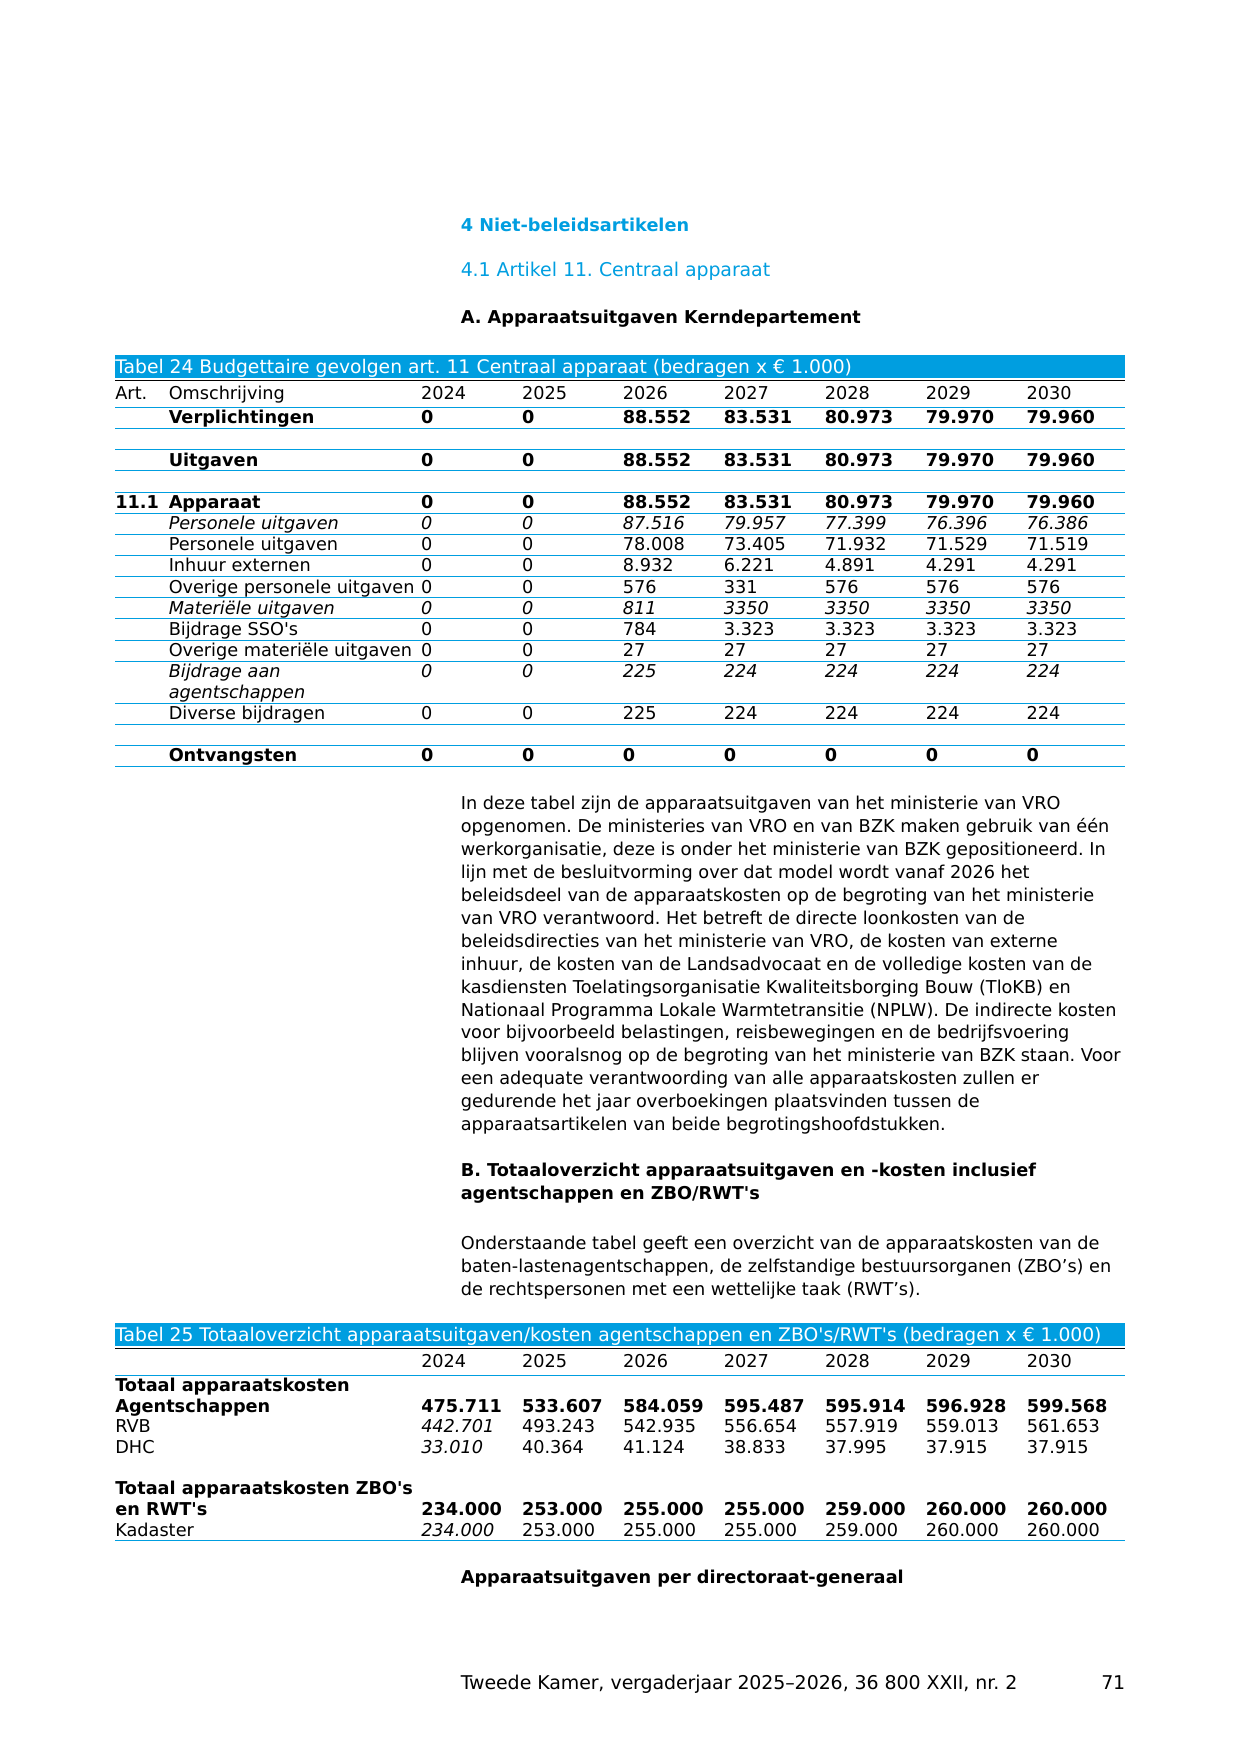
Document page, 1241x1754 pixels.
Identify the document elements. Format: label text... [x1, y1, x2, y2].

table_cell 260.000 [923, 1520, 1024, 1540]
table_cell 0 [418, 556, 519, 576]
table_cell Apparaat [166, 493, 418, 513]
table_cell 3350 [1024, 598, 1125, 618]
table_cell [519, 725, 620, 745]
table_cell [1024, 1458, 1125, 1478]
table_cell 4.291 [923, 556, 1023, 576]
table_cell 79.970 [923, 408, 1023, 428]
table_cell 88.552 [620, 450, 721, 470]
table_cell 83.531 [721, 450, 822, 470]
table_cell 79.960 [1024, 450, 1125, 470]
table_cell [923, 429, 1023, 449]
table_cell [115, 556, 166, 576]
table_cell 27 [822, 641, 923, 661]
table_cell 0 [418, 619, 519, 639]
table_cell 0 [519, 535, 620, 555]
table_cell 224 [923, 704, 1023, 723]
table_cell 595.914 [822, 1376, 923, 1416]
text In deze tabel zijn de apparaatsuitgaven van het ministerie van VRO opgenomen. De ministeries van VRO en van BZK maken gebruik van één werkorganisatie, deze is onder het ministerie van BZK gepositioneerd. In lijn met de besluitvorming over dat model wordt vanaf 2026 het beleidsdeel van de apparaatskosten op de begroting van het ministerie van VRO verantwoord. Het betreft de directe loonkosten van de beleidsdirecties van het ministerie van VRO, de kosten van externe inhuur, de kosten van de Landsadvocaat en de volledige kosten van de kasdiensten Toelatingsorganisatie Kwaliteitsborging Bouw (TloKB) en Nationaal Programma Lokale Warmtetransitie (NPLW). De indirecte kosten voor bijvoorbeeld belastingen, reisbewegingen en de bedrijfsvoering blijven vooralsnog op de begroting van het ministerie van BZK staan. Voor een adequate verantwoording van alle apparaatskosten zullen er gedurende het jaar overboekingen plaatsvinden tussen de apparaatsartikelen van beide begrotingshoofdstukken. [461, 791, 1125, 1135]
table_cell [620, 429, 721, 449]
table_cell 224 [721, 704, 822, 723]
table_cell [822, 1458, 923, 1478]
table_cell 79.960 [1024, 493, 1125, 513]
table_cell [822, 429, 923, 449]
table_cell 0 [519, 408, 620, 428]
table_cell 253.000 [519, 1520, 620, 1540]
table_cell 0 [418, 408, 519, 428]
table_cell 0 [418, 598, 519, 618]
table_cell 0 [519, 450, 620, 470]
table_cell 2026 [620, 381, 721, 407]
table_cell 0 [418, 514, 519, 534]
table_cell Diverse bijdragen [166, 704, 418, 723]
table_cell 79.970 [923, 450, 1023, 470]
table_cell Overige materiële uitgaven [166, 641, 418, 661]
table_cell [115, 429, 166, 449]
table_cell [115, 471, 166, 491]
table_cell 38.833 [721, 1437, 822, 1458]
table_cell Bijdrage SSO's [166, 619, 418, 639]
table_cell 79.970 [923, 493, 1023, 513]
table_cell 0 [519, 556, 620, 576]
table_cell 2025 [519, 381, 620, 407]
table_cell 0 [519, 662, 620, 702]
table_cell 576 [822, 577, 923, 597]
table_cell 77.399 [822, 514, 923, 534]
table_cell 27 [1024, 641, 1125, 661]
table_cell [115, 408, 166, 428]
table_cell 2027 [721, 381, 822, 407]
table_cell Kadaster [115, 1520, 418, 1540]
table_cell [519, 429, 620, 449]
table_cell 0 [418, 704, 519, 723]
table_cell [115, 746, 166, 766]
table_cell 37.915 [923, 1437, 1024, 1458]
table_cell 0 [1024, 746, 1125, 766]
table_cell [115, 641, 166, 661]
table_cell 0 [418, 746, 519, 766]
table_cell 584.059 [620, 1376, 721, 1416]
table_cell Omschrijving [166, 381, 418, 407]
table_cell 3.323 [1024, 619, 1125, 639]
table_cell 224 [721, 662, 822, 702]
table_cell 3.323 [923, 619, 1023, 639]
title 4 Niet-beleidsartikelen [461, 213, 1125, 236]
table_cell 3350 [923, 598, 1023, 618]
table_cell 234.000 [418, 1520, 519, 1540]
table_cell Totaal apparaatskosten ZBO's en RWT's [115, 1478, 418, 1519]
table_cell 33.010 [418, 1437, 519, 1458]
table_cell 811 [620, 598, 721, 618]
table_cell 0 [519, 577, 620, 597]
table_cell [620, 725, 721, 745]
table_cell [721, 725, 822, 745]
table_cell 259.000 [822, 1478, 923, 1519]
table_cell 40.364 [519, 1437, 620, 1458]
table_cell 71.519 [1024, 535, 1125, 555]
table_cell 559.013 [923, 1416, 1024, 1437]
table_cell 2028 [822, 1349, 923, 1374]
table_cell 0 [519, 493, 620, 513]
table_cell [519, 471, 620, 491]
table_cell 0 [418, 535, 519, 555]
table_cell Uitgaven [166, 450, 418, 470]
table_cell 576 [620, 577, 721, 597]
table_cell 255.000 [620, 1478, 721, 1519]
table_cell 542.935 [620, 1416, 721, 1437]
table_cell Ontvangsten [166, 746, 418, 766]
table_cell 2029 [923, 381, 1023, 407]
table_cell 331 [721, 577, 822, 597]
table_cell 27 [923, 641, 1023, 661]
table_cell 80.973 [822, 450, 923, 470]
table_cell 3350 [822, 598, 923, 618]
table_cell 71.529 [923, 535, 1023, 555]
table_cell 83.531 [721, 408, 822, 428]
table_cell 76.386 [1024, 514, 1125, 534]
table_cell 8.932 [620, 556, 721, 576]
table_cell 493.243 [519, 1416, 620, 1437]
table_cell 225 [620, 704, 721, 723]
table_cell 3.323 [822, 619, 923, 639]
table_cell [166, 429, 418, 449]
table_cell [115, 514, 166, 534]
table_cell 83.531 [721, 493, 822, 513]
table_cell [115, 1349, 418, 1374]
table_cell 78.008 [620, 535, 721, 555]
table_cell 71.932 [822, 535, 923, 555]
table_cell Materiële uitgaven [166, 598, 418, 618]
table_cell 260.000 [1024, 1520, 1125, 1540]
text Apparaatsuitgaven per directoraat-generaal [461, 1566, 1125, 1588]
table_cell 224 [923, 662, 1023, 702]
table_cell Totaal apparaatskosten Agentschappen [115, 1376, 418, 1416]
table_cell 599.568 [1024, 1376, 1125, 1416]
table_cell [115, 577, 166, 597]
table_cell 475.711 [418, 1376, 519, 1416]
table_cell 27 [721, 641, 822, 661]
table_cell 225 [620, 662, 721, 702]
table_cell 0 [418, 577, 519, 597]
table_cell [923, 471, 1023, 491]
table_cell 79.957 [721, 514, 822, 534]
table_cell 3.323 [721, 619, 822, 639]
table_cell 88.552 [620, 493, 721, 513]
table_cell [115, 1458, 418, 1478]
table_cell [115, 535, 166, 555]
text B. Totaaloverzicht apparaatsuitgaven en -kosten inclusief agentschappen en ZBO/RWT's [461, 1158, 1125, 1204]
table_cell 0 [418, 641, 519, 661]
table_cell [115, 662, 166, 702]
table_cell [115, 598, 166, 618]
table_cell 2030 [1024, 381, 1125, 407]
table_cell 595.487 [721, 1376, 822, 1416]
table_cell 2025 [519, 1349, 620, 1374]
table_cell Personele uitgaven [166, 535, 418, 555]
table_cell 73.405 [721, 535, 822, 555]
table_cell [418, 725, 519, 745]
table_cell [1024, 471, 1125, 491]
table_cell 596.928 [923, 1376, 1024, 1416]
table_cell [418, 471, 519, 491]
table_cell 224 [1024, 704, 1125, 723]
table_cell 0 [721, 746, 822, 766]
table_cell 41.124 [620, 1437, 721, 1458]
table_cell [115, 619, 166, 639]
table_cell 2029 [923, 1349, 1024, 1374]
table_cell 557.919 [822, 1416, 923, 1437]
table_cell 2028 [822, 381, 923, 407]
table_cell [721, 471, 822, 491]
table_cell DHC [115, 1437, 418, 1458]
table_cell 79.960 [1024, 408, 1125, 428]
table_cell 784 [620, 619, 721, 639]
table_cell 2024 [418, 1349, 519, 1374]
table_cell 87.516 [620, 514, 721, 534]
table_cell 0 [418, 662, 519, 702]
table_cell 255.000 [721, 1520, 822, 1540]
table_cell 37.995 [822, 1437, 923, 1458]
table_cell 2030 [1024, 1349, 1125, 1374]
table_cell 576 [923, 577, 1023, 597]
table_cell Verplichtingen [166, 408, 418, 428]
table_cell [923, 725, 1023, 745]
table_cell [923, 1458, 1024, 1478]
table_cell 80.973 [822, 493, 923, 513]
text Onderstaande tabel geeft een overzicht van de apparaatskosten van de baten-lastenagentschappen, de zelfstandige bestuursorganen (ZBO’s) en de rechtspersonen met een wettelijke taak (RWT’s). [461, 1231, 1125, 1300]
table_cell 255.000 [620, 1520, 721, 1540]
table_cell [620, 1458, 721, 1478]
table_cell [721, 429, 822, 449]
table_cell 0 [519, 704, 620, 723]
table_cell 2027 [721, 1349, 822, 1374]
table_cell 533.607 [519, 1376, 620, 1416]
table_cell RVB [115, 1416, 418, 1437]
table_cell 224 [822, 662, 923, 702]
table_cell Art. [115, 381, 166, 407]
table_cell [620, 471, 721, 491]
table_cell [166, 471, 418, 491]
table_cell 0 [418, 450, 519, 470]
table_cell 80.973 [822, 408, 923, 428]
table_cell 88.552 [620, 408, 721, 428]
table_cell 0 [519, 514, 620, 534]
table_cell 2026 [620, 1349, 721, 1374]
table_cell Personele uitgaven [166, 514, 418, 534]
table_cell 442.701 [418, 1416, 519, 1437]
text A. Apparaatsuitgaven Kerndepartement [461, 305, 1125, 328]
table_cell [822, 471, 923, 491]
table_cell 4.891 [822, 556, 923, 576]
table_cell 561.653 [1024, 1416, 1125, 1437]
table_cell 11.1 [115, 493, 166, 513]
table_cell 234.000 [418, 1478, 519, 1519]
table_cell 253.000 [519, 1478, 620, 1519]
table_cell 224 [1024, 662, 1125, 702]
table_cell 576 [1024, 577, 1125, 597]
table_cell [1024, 725, 1125, 745]
table_cell 0 [418, 493, 519, 513]
table_cell 4.291 [1024, 556, 1125, 576]
table_cell 259.000 [822, 1520, 923, 1540]
table_cell [115, 725, 166, 745]
table_cell [418, 1458, 519, 1478]
table_cell 224 [822, 704, 923, 723]
table_cell [822, 725, 923, 745]
table_cell 0 [620, 746, 721, 766]
table_cell 37.915 [1024, 1437, 1125, 1458]
table_cell 255.000 [721, 1478, 822, 1519]
table_cell 6.221 [721, 556, 822, 576]
title 4.1 Artikel 11. Centraal apparaat [461, 259, 1125, 281]
table_cell [1024, 429, 1125, 449]
table_cell [115, 704, 166, 723]
table_cell [519, 1458, 620, 1478]
table_cell Overige personele uitgaven [166, 577, 418, 597]
table_cell 27 [620, 641, 721, 661]
table_cell [721, 1458, 822, 1478]
table_cell 2024 [418, 381, 519, 407]
table_cell [418, 429, 519, 449]
table_cell Inhuur externen [166, 556, 418, 576]
table_cell 260.000 [923, 1478, 1024, 1519]
table_cell 3350 [721, 598, 822, 618]
table_cell 556.654 [721, 1416, 822, 1437]
table_cell Bijdrage aan agentschappen [166, 662, 418, 702]
table_cell 0 [519, 746, 620, 766]
table_cell 0 [923, 746, 1023, 766]
table_cell 0 [822, 746, 923, 766]
table_cell 76.396 [923, 514, 1023, 534]
table_cell 0 [519, 598, 620, 618]
table_cell [115, 450, 166, 470]
table_cell 0 [519, 641, 620, 661]
table_cell 260.000 [1024, 1478, 1125, 1519]
table_cell 0 [519, 619, 620, 639]
table_cell [166, 725, 418, 745]
